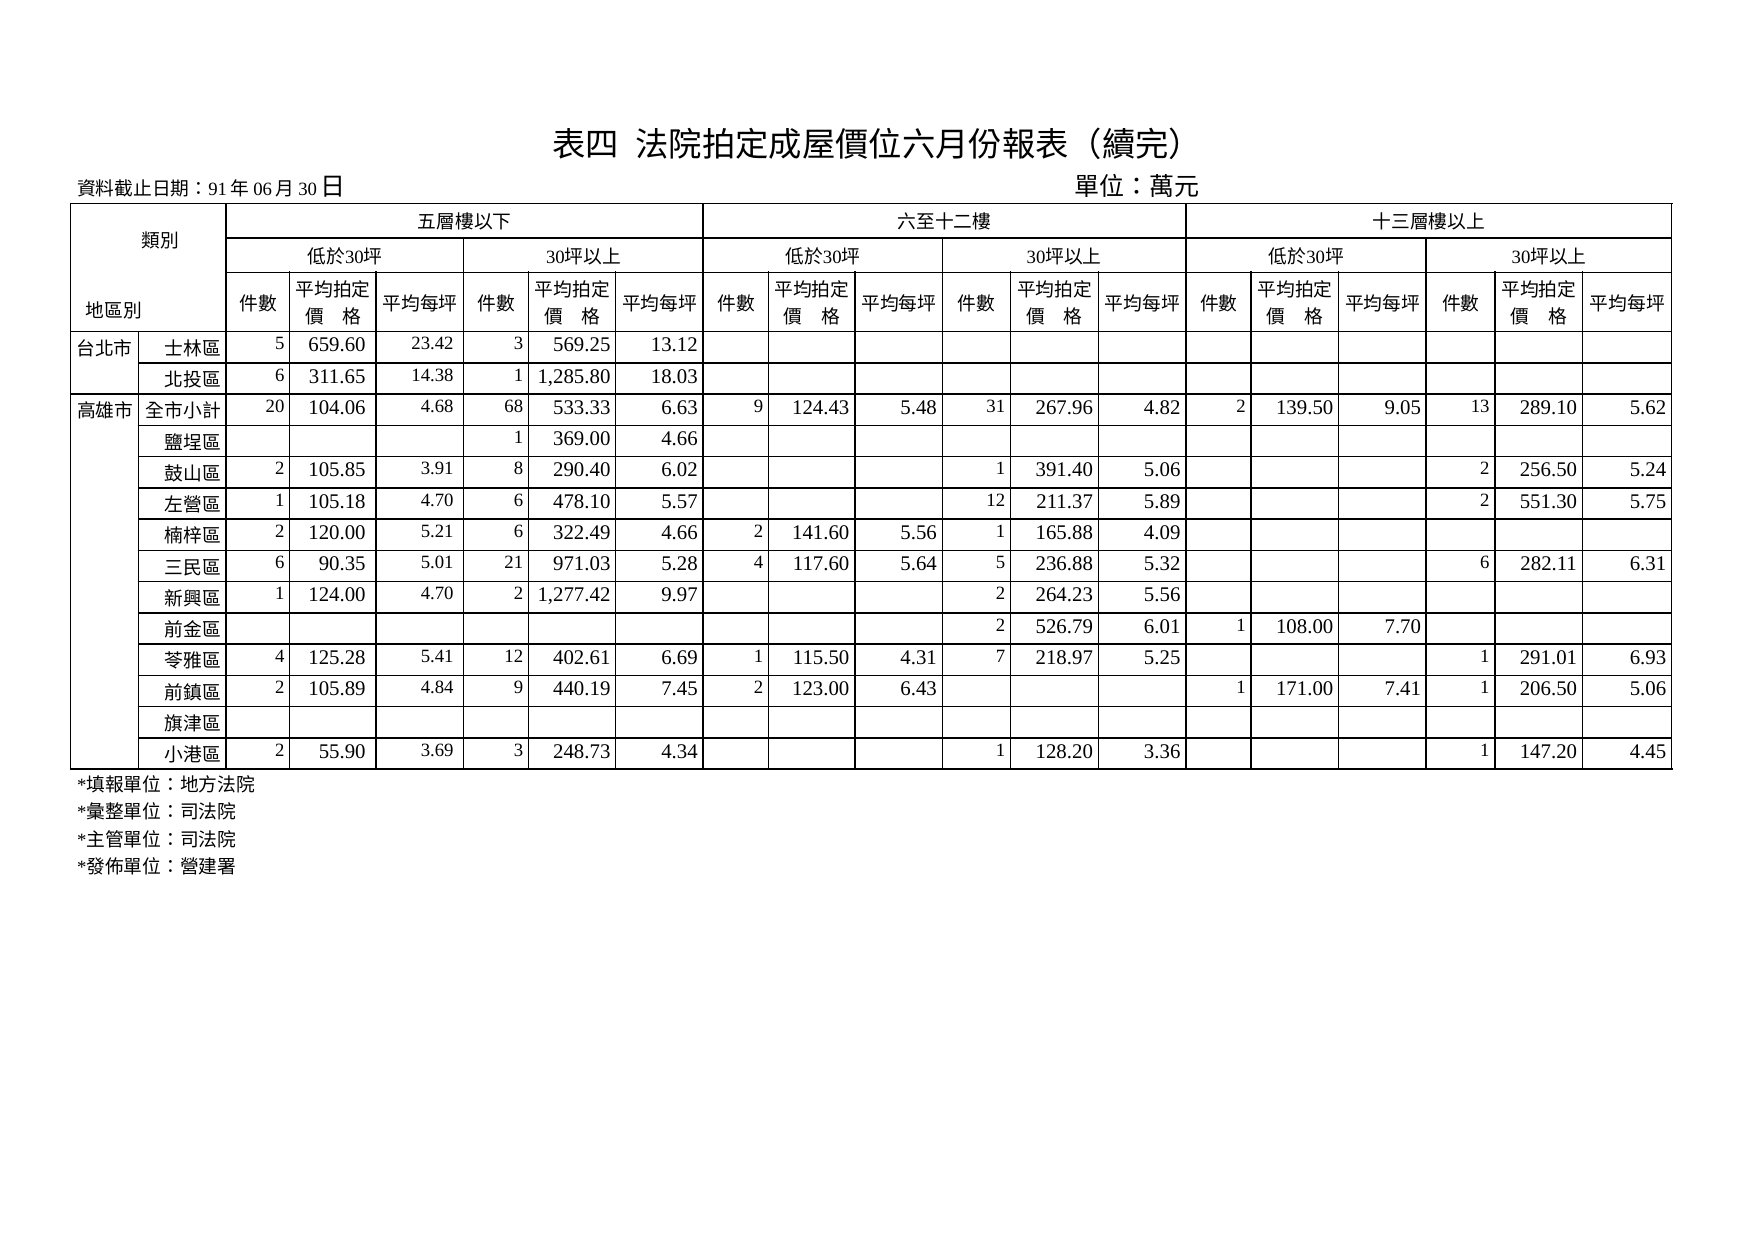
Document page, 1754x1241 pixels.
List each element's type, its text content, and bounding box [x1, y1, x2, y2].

table_cell [704, 364, 768, 393]
table_cell 104.06 [290, 395, 375, 424]
table_cell [1583, 332, 1671, 362]
table_cell 件數 [704, 273, 768, 331]
table_cell [1011, 707, 1098, 737]
table_cell [1252, 645, 1338, 674]
table_cell [616, 707, 702, 737]
table_cell 5.62 [1583, 395, 1671, 424]
table_cell [856, 426, 942, 456]
table_cell 55.90 [290, 739, 375, 768]
table_cell [704, 614, 768, 643]
table_cell 5.41 [377, 645, 463, 674]
table_cell [1011, 364, 1098, 393]
table_cell 2 [704, 676, 768, 706]
table_cell 7 [943, 645, 1010, 674]
table_header 六至十二樓 [704, 204, 1185, 237]
table_cell 141.60 [769, 520, 854, 549]
table_cell 前鎮區 [139, 676, 225, 706]
table_cell [377, 707, 463, 737]
table_cell [1339, 551, 1425, 581]
table_cell [1187, 332, 1250, 362]
table_cell [1187, 582, 1250, 612]
table_cell 117.60 [769, 551, 854, 581]
table_cell 7.45 [616, 676, 702, 706]
table_cell [943, 364, 1010, 393]
table_cell [1252, 364, 1338, 393]
table_cell 1 [1427, 645, 1494, 674]
table_cell [1099, 426, 1185, 456]
table_cell 5.64 [856, 551, 942, 581]
table_cell 171.00 [1252, 676, 1338, 706]
table_cell [704, 739, 768, 768]
table_cell 平均拍定價 格 [1252, 273, 1338, 331]
table_cell [1099, 332, 1185, 362]
table_cell 2 [943, 582, 1010, 612]
text 資料截止日期：91年06月30日 單位：萬元 [77, 166, 1677, 203]
table_cell 5.48 [856, 395, 942, 424]
table_cell 322.49 [529, 520, 615, 549]
table_cell 105.18 [290, 489, 375, 518]
table_cell 5.56 [856, 520, 942, 549]
table_cell 1 [227, 582, 289, 612]
table_cell 105.89 [290, 676, 375, 706]
table_cell [1011, 676, 1098, 706]
table_cell [1252, 426, 1338, 456]
table_cell 2 [943, 614, 1010, 643]
table_cell 2 [227, 520, 289, 549]
table_cell 3 [464, 739, 528, 768]
table_cell [71, 643, 138, 674]
table_cell 248.73 [529, 739, 615, 768]
table_cell [1339, 489, 1425, 518]
table_cell 282.11 [1496, 551, 1582, 581]
table_cell [1099, 707, 1185, 737]
table_cell [1099, 676, 1185, 706]
table_cell 2 [227, 739, 289, 768]
table_cell 9.05 [1339, 395, 1425, 424]
table_cell 6 [227, 551, 289, 581]
table_cell 苓雅區 [139, 645, 225, 674]
table_cell [769, 489, 854, 518]
table_cell [1339, 645, 1425, 674]
table_cell 478.10 [529, 489, 615, 518]
table_cell [1187, 645, 1250, 674]
table_cell [377, 614, 463, 643]
table_cell 件數 [464, 273, 528, 331]
table_cell 4.84 [377, 676, 463, 706]
table_cell 290.40 [529, 457, 615, 487]
table_cell 1 [1427, 676, 1494, 706]
table_cell 90.35 [290, 551, 375, 581]
table_cell [1583, 582, 1671, 612]
table_cell [1339, 426, 1425, 456]
table_cell 件數 [227, 273, 289, 331]
table_cell 平均拍定價 格 [1011, 273, 1098, 331]
table_cell [377, 426, 463, 456]
table_cell [856, 332, 942, 362]
table_cell 4.66 [616, 426, 702, 456]
table_cell [856, 614, 942, 643]
table_cell [1427, 707, 1494, 737]
table_cell 全市小計 [139, 395, 225, 424]
table_cell [71, 456, 138, 487]
table_cell [1583, 364, 1671, 393]
table_cell 1 [1187, 676, 1250, 706]
table_cell 平均拍定價 格 [529, 273, 615, 331]
table_cell [464, 614, 528, 643]
table_cell [1496, 582, 1582, 612]
table_cell 7.70 [1339, 614, 1425, 643]
table_cell [1187, 520, 1250, 549]
table_cell 前金區 [139, 614, 225, 643]
table_cell 5.32 [1099, 551, 1185, 581]
table_cell 569.25 [529, 332, 615, 362]
table_cell 31 [943, 395, 1010, 424]
table_cell 3.69 [377, 739, 463, 768]
table_cell [71, 612, 138, 643]
table_cell 1 [464, 364, 528, 393]
table_cell 264.23 [1011, 582, 1098, 612]
table_cell 369.00 [529, 426, 615, 456]
text *主管單位：司法院 [77, 824, 1677, 851]
table_cell [1252, 551, 1338, 581]
table_cell [1187, 489, 1250, 518]
table_cell 6.02 [616, 457, 702, 487]
table_cell 30坪以上 [464, 239, 702, 271]
table_cell [1496, 426, 1582, 456]
table_cell [1252, 457, 1338, 487]
table_header 類別 地區別 [71, 204, 225, 331]
table_cell [290, 614, 375, 643]
table_cell [1339, 582, 1425, 612]
table_cell 5.57 [616, 489, 702, 518]
table_cell [464, 707, 528, 737]
table_cell 平均每坪 [1583, 273, 1671, 331]
table_cell 三民區 [139, 551, 225, 581]
table_cell 18.03 [616, 364, 702, 393]
table_cell 12 [464, 645, 528, 674]
text *發佈單位：營建署 [77, 851, 1677, 878]
table_cell 23.42 [377, 332, 463, 362]
table_cell 5.75 [1583, 489, 1671, 518]
table_cell 3 [464, 332, 528, 362]
table_cell [1427, 520, 1494, 549]
table_cell [290, 707, 375, 737]
table_cell 左營區 [139, 489, 225, 518]
table_cell 低於30坪 [1187, 239, 1425, 271]
table_header 十三層樓以上 [1187, 204, 1671, 237]
table_cell [1252, 520, 1338, 549]
table_cell [1187, 457, 1250, 487]
table_cell 659.60 [290, 332, 375, 362]
table_cell 6.31 [1583, 551, 1671, 581]
table_cell [1496, 332, 1582, 362]
table_cell 4 [704, 551, 768, 581]
table_cell [769, 457, 854, 487]
table_cell 1 [1427, 739, 1494, 768]
table_cell 12 [943, 489, 1010, 518]
table_cell 1,277.42 [529, 582, 615, 612]
table_cell [1427, 614, 1494, 643]
table_cell [1252, 739, 1338, 768]
table_cell [1099, 364, 1185, 393]
table_cell 551.30 [1496, 489, 1582, 518]
table_cell [1427, 582, 1494, 612]
table_cell [943, 426, 1010, 456]
table_cell 6.93 [1583, 645, 1671, 674]
table_cell 4.09 [1099, 520, 1185, 549]
table_cell 平均每坪 [856, 273, 942, 331]
table_cell [856, 364, 942, 393]
table_cell 6 [464, 489, 528, 518]
table_cell 402.61 [529, 645, 615, 674]
table_cell 4 [227, 645, 289, 674]
table_cell [71, 518, 138, 549]
table_cell 新興區 [139, 582, 225, 612]
table_cell [1339, 739, 1425, 768]
text 表四 法院拍定成屋價位六月份報表（續完） [77, 118, 1677, 166]
table_cell 平均每坪 [377, 273, 463, 331]
table_cell 115.50 [769, 645, 854, 674]
table_cell [704, 426, 768, 456]
table_cell 2 [704, 520, 768, 549]
table_cell 5 [943, 551, 1010, 581]
table_cell [1339, 520, 1425, 549]
table_cell [1496, 614, 1582, 643]
table_cell [1427, 332, 1494, 362]
table_cell 4.82 [1099, 395, 1185, 424]
table_cell 6 [227, 364, 289, 393]
table_cell 平均拍定價 格 [290, 273, 375, 331]
table_cell 6.69 [616, 645, 702, 674]
table_cell 289.10 [1496, 395, 1582, 424]
table_cell 533.33 [529, 395, 615, 424]
table_cell 2 [227, 676, 289, 706]
table_cell 鹽埕區 [139, 426, 225, 456]
table_cell 低於30坪 [704, 239, 942, 271]
table_cell [1583, 520, 1671, 549]
table_cell [71, 737, 138, 768]
table_cell [529, 707, 615, 737]
table_cell 124.00 [290, 582, 375, 612]
table_cell 件數 [943, 273, 1010, 331]
table_cell 平均拍定價 格 [769, 273, 854, 331]
table_cell [769, 364, 854, 393]
table_cell 139.50 [1252, 395, 1338, 424]
table_cell 30坪以上 [943, 239, 1185, 271]
table_cell [71, 550, 138, 581]
table_cell [856, 739, 942, 768]
table_cell 台北市 [71, 332, 138, 362]
table_cell [1187, 551, 1250, 581]
table_cell 9 [704, 395, 768, 424]
table_cell [616, 614, 702, 643]
table_cell 124.43 [769, 395, 854, 424]
table_cell 5.06 [1099, 457, 1185, 487]
table_cell [227, 614, 289, 643]
table_cell [769, 582, 854, 612]
table_cell [704, 707, 768, 737]
table_cell 3.36 [1099, 739, 1185, 768]
table_cell 5.28 [616, 551, 702, 581]
table_cell [1496, 364, 1582, 393]
table_cell 13.12 [616, 332, 702, 362]
table_cell 125.28 [290, 645, 375, 674]
table_cell [227, 707, 289, 737]
table_cell [529, 614, 615, 643]
table_cell 311.65 [290, 364, 375, 393]
table_cell [1252, 489, 1338, 518]
table_cell 105.85 [290, 457, 375, 487]
table_cell 2 [1427, 489, 1494, 518]
table_cell [704, 489, 768, 518]
table_cell 1 [704, 645, 768, 674]
table_cell [1427, 426, 1494, 456]
table_cell [704, 332, 768, 362]
table_cell 7.41 [1339, 676, 1425, 706]
table_cell [71, 706, 138, 737]
table_cell [1252, 582, 1338, 612]
table_cell 平均每坪 [1339, 273, 1425, 331]
table_cell 2 [1187, 395, 1250, 424]
table_cell 5.01 [377, 551, 463, 581]
table_cell [769, 332, 854, 362]
table_cell [1339, 364, 1425, 393]
table_cell [1496, 707, 1582, 737]
table_cell 4.34 [616, 739, 702, 768]
table_cell [704, 582, 768, 612]
table_cell 2 [1427, 457, 1494, 487]
table_cell 5.24 [1583, 457, 1671, 487]
table_cell 440.19 [529, 676, 615, 706]
table_cell 6.43 [856, 676, 942, 706]
table_cell [1583, 426, 1671, 456]
table_cell 北投區 [139, 364, 225, 393]
table_cell 小港區 [139, 739, 225, 768]
table_cell 件數 [1187, 273, 1250, 331]
table_cell [943, 676, 1010, 706]
table_cell 5.89 [1099, 489, 1185, 518]
table_cell [856, 457, 942, 487]
table_cell 391.40 [1011, 457, 1098, 487]
text *填報單位：地方法院 [77, 770, 1677, 797]
table_cell 6.01 [1099, 614, 1185, 643]
table_header 五層樓以下 [227, 204, 702, 237]
table_cell 4.70 [377, 582, 463, 612]
table_cell [1339, 332, 1425, 362]
table_cell 13 [1427, 395, 1494, 424]
table_cell [1252, 332, 1338, 362]
table_cell 5 [227, 332, 289, 362]
table_cell [769, 739, 854, 768]
table_cell [856, 489, 942, 518]
table_cell 30坪以上 [1427, 239, 1671, 271]
table_cell [769, 614, 854, 643]
table_cell 291.01 [1496, 645, 1582, 674]
table_cell [1427, 364, 1494, 393]
table_cell 平均每坪 [616, 273, 702, 331]
table_cell 3.91 [377, 457, 463, 487]
table_cell 20 [227, 395, 289, 424]
table_cell 鼓山區 [139, 457, 225, 487]
table_cell 256.50 [1496, 457, 1582, 487]
table_cell [1583, 707, 1671, 737]
table_cell [290, 426, 375, 456]
table_cell 9 [464, 676, 528, 706]
table_cell 件數 [1427, 273, 1494, 331]
table_cell [1339, 457, 1425, 487]
table_cell 9.97 [616, 582, 702, 612]
table_cell 2 [227, 457, 289, 487]
table_cell [1187, 426, 1250, 456]
table_cell 平均每坪 [1099, 273, 1185, 331]
table_cell 206.50 [1496, 676, 1582, 706]
table_cell 士林區 [139, 332, 225, 362]
table_cell 21 [464, 551, 528, 581]
table_cell 218.97 [1011, 645, 1098, 674]
table_cell 1 [464, 426, 528, 456]
table_cell 68 [464, 395, 528, 424]
table_cell [1011, 426, 1098, 456]
table_cell 165.88 [1011, 520, 1098, 549]
table_cell 108.00 [1252, 614, 1338, 643]
table_cell 6.63 [616, 395, 702, 424]
table_cell 1 [943, 520, 1010, 549]
table_cell 8 [464, 457, 528, 487]
table_cell [71, 487, 138, 518]
table_cell 低於30坪 [227, 239, 463, 271]
table_cell [1187, 739, 1250, 768]
table_cell 6 [464, 520, 528, 549]
table_cell 4.45 [1583, 739, 1671, 768]
table_cell 1 [1187, 614, 1250, 643]
table_cell 128.20 [1011, 739, 1098, 768]
table_cell 4.66 [616, 520, 702, 549]
table_cell 1,285.80 [529, 364, 615, 393]
table_cell 267.96 [1011, 395, 1098, 424]
table_cell 5.56 [1099, 582, 1185, 612]
table_cell [769, 707, 854, 737]
table_cell [1011, 332, 1098, 362]
table_cell 526.79 [1011, 614, 1098, 643]
table_cell 4.70 [377, 489, 463, 518]
table_cell 123.00 [769, 676, 854, 706]
table_cell 147.20 [1496, 739, 1582, 768]
table_cell [1583, 614, 1671, 643]
table_cell 4.68 [377, 395, 463, 424]
table_cell 1 [227, 489, 289, 518]
table_cell 平均拍定價 格 [1496, 273, 1582, 331]
text *彙整單位：司法院 [77, 797, 1677, 824]
table_cell 5.06 [1583, 676, 1671, 706]
table_cell [856, 582, 942, 612]
table_cell [71, 675, 138, 706]
table_cell 120.00 [290, 520, 375, 549]
table_cell 楠梓區 [139, 520, 225, 549]
table_cell [943, 707, 1010, 737]
table_cell [227, 426, 289, 456]
table_cell [71, 581, 138, 612]
table_cell [1187, 364, 1250, 393]
table_cell 971.03 [529, 551, 615, 581]
table_cell [943, 332, 1010, 362]
table_cell 2 [464, 582, 528, 612]
table_cell 1 [943, 739, 1010, 768]
table_cell 5.25 [1099, 645, 1185, 674]
table_cell [1252, 707, 1338, 737]
table_cell [704, 457, 768, 487]
table_cell 4.31 [856, 645, 942, 674]
table_cell [769, 426, 854, 456]
table_cell [1187, 707, 1250, 737]
table_cell 5.21 [377, 520, 463, 549]
table_cell 211.37 [1011, 489, 1098, 518]
table_cell 14.38 [377, 364, 463, 393]
table_cell [856, 707, 942, 737]
table_cell [1339, 707, 1425, 737]
table_cell 1 [943, 457, 1010, 487]
table_cell 6 [1427, 551, 1494, 581]
table_cell 236.88 [1011, 551, 1098, 581]
table_cell 高雄市 [71, 395, 138, 424]
table_cell [1496, 520, 1582, 549]
table_cell 旗津區 [139, 707, 225, 737]
table_cell [71, 362, 138, 393]
table_cell [71, 425, 138, 456]
